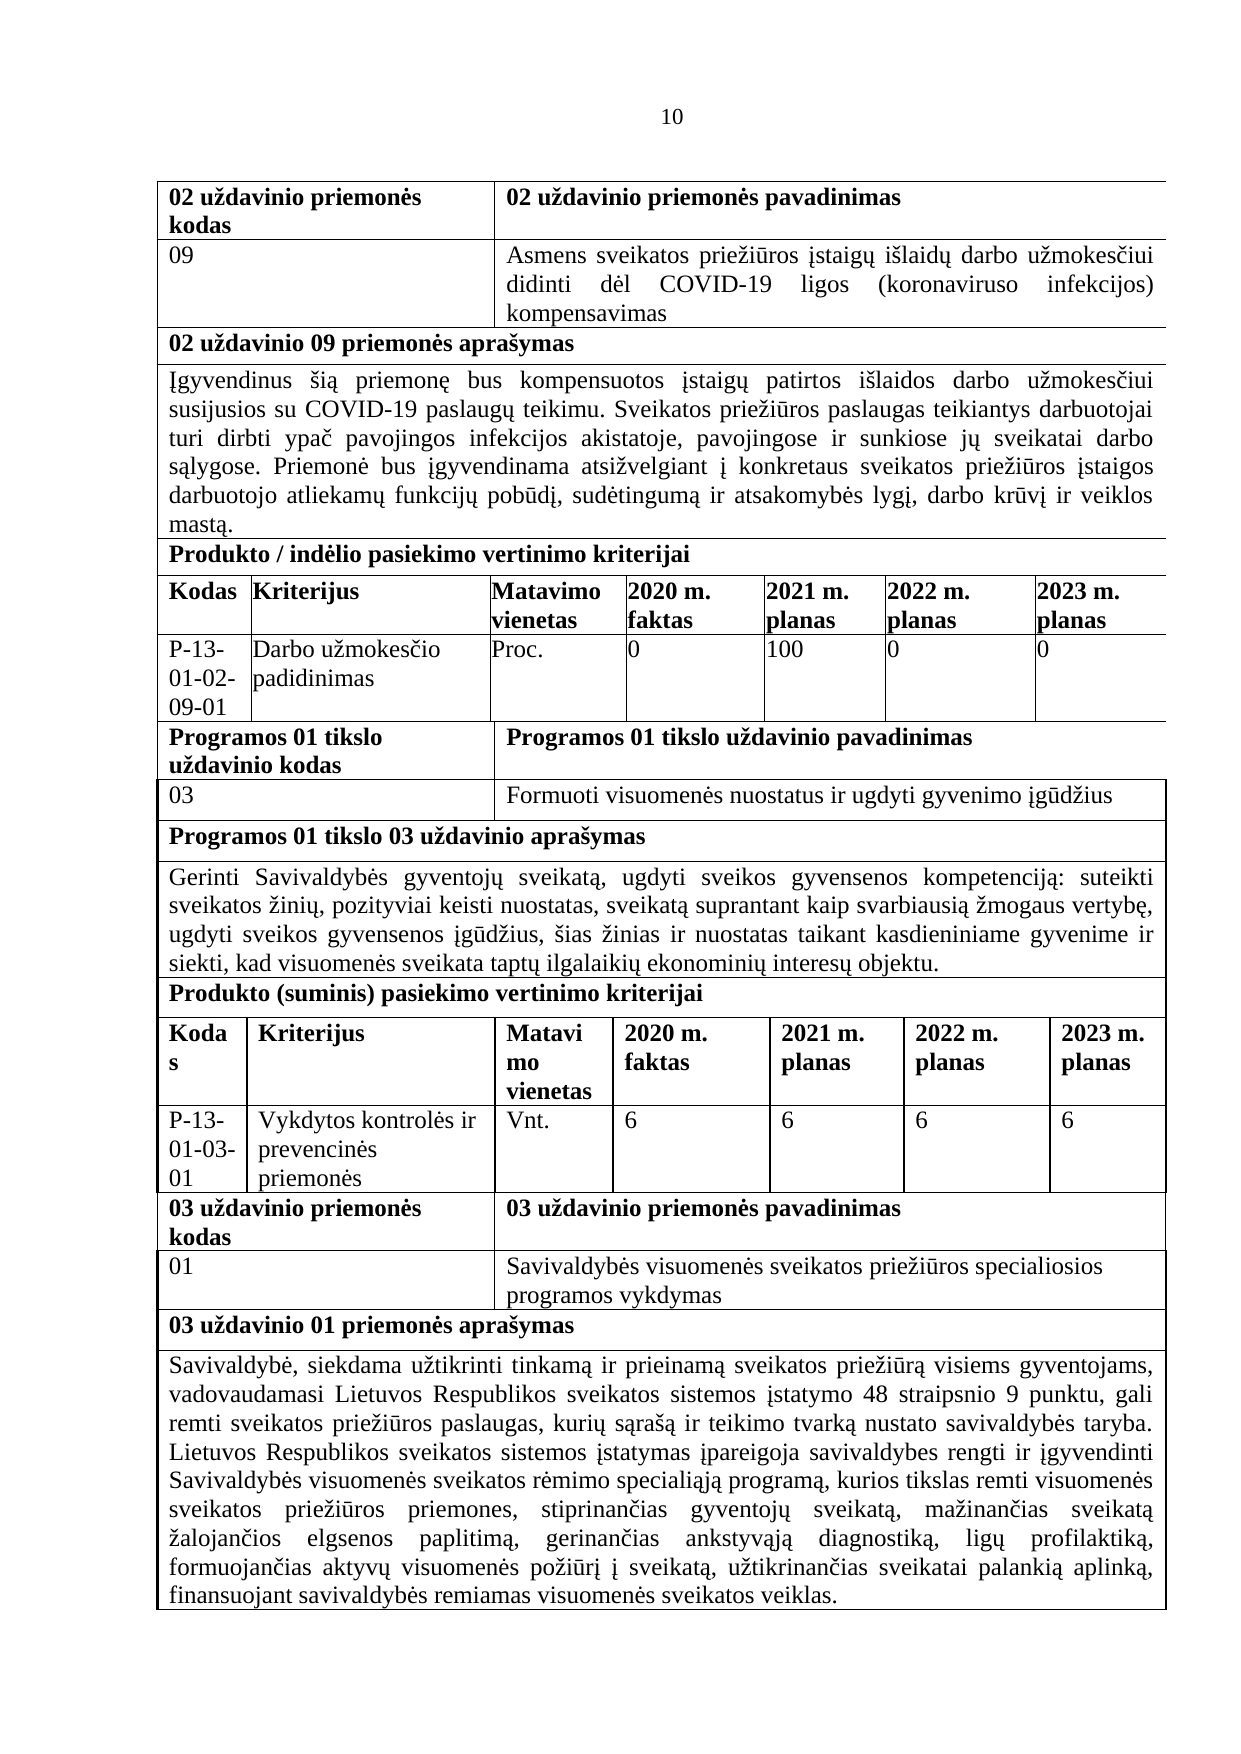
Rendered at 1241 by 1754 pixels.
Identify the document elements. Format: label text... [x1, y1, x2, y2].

table_cell Matavimo vienetas [496, 1018, 612, 1104]
table_cell 2022 m. planas [905, 1018, 1049, 1104]
table_cell Įgyvendinus šią priemonę bus kompensuotos įstaigų patirtos išlaidos darbo užmokesčiui susijusios su COVID-19 paslaugų teikimu. Sveikatos priežiūros paslaugas teikiantys darbuotojai turi dirbti ypač pavojingos infekcijos akistatoje, pavojingose ir sunkiose jų sveikatai darbo sąlygose. Priemonė bus įgyvendinama atsižvelgiant į konkretaus sveikatos priežiūros įstaigos darbuotojo atliekamų funkcijų pobūdį, sudėtingumą ir atsakomybės lygį, darbo krūvį ir veiklos mastą. [158, 365, 1166, 538]
table_cell 0 [1036, 635, 1166, 721]
table_cell Matavimo vienetas [491, 576, 626, 633]
table_cell Formuoti visuomenės nuostatus ir ugdyti gyvenimo įgūdžius [495, 780, 1165, 820]
table_cell Kriterijus [248, 1018, 494, 1104]
table_cell 09 [158, 240, 494, 327]
table_cell Produkto / indėlio pasiekimo vertinimo kriterijai [158, 539, 1166, 575]
table_cell Kodas [159, 1018, 246, 1104]
table_cell Vykdytos kontrolės ir prevencinės priemonės [248, 1106, 494, 1192]
table_cell 03 uždavinio priemonės kodas [158, 1193, 494, 1250]
table_cell 02 uždavinio priemonės kodas [158, 182, 494, 239]
table_cell Asmens sveikatos priežiūros įstaigų išlaidų darbo užmokesčiui didinti dėl COVID-19 ligos (koronaviruso infekcijos) kompensavimas [495, 240, 1166, 327]
table_cell Gerinti Savivaldybės gyventojų sveikatą, ugdyti sveikos gyvensenos kompetenciją: suteikti sveikatos žinių, pozityviai keisti nuostatas, sveikatą suprantant kaip svarbiausią žmogaus vertybę, ugdyti sveikos gyvensenos įgūdžius, šias žinias ir nuostatas taikant kasdieniniame gyvenime ir siekti, kad visuomenės sveikata taptų ilgalaikių ekonominių interesų objektu. [159, 862, 1165, 977]
table_cell Programos 01 tikslo uždavinio kodas [158, 722, 494, 779]
table_cell Programos 01 tikslo uždavinio pavadinimas [495, 722, 1166, 779]
table_cell Proc. [491, 635, 626, 721]
table_cell Vnt. [496, 1106, 612, 1192]
table_cell 2020 m. faktas [614, 1018, 769, 1104]
table_cell Savivaldybės visuomenės sveikatos priežiūros specialiosios programos vykdymas [495, 1251, 1165, 1309]
table_cell 2022 m. planas [886, 576, 1035, 633]
table_cell 03 [159, 780, 494, 820]
table_cell 6 [771, 1106, 903, 1192]
table_cell 100 [765, 635, 885, 721]
table_cell 2021 m. planas [765, 576, 885, 633]
table_cell 0 [627, 635, 764, 721]
table_cell 03 uždavinio priemonės pavadinimas [495, 1193, 1165, 1250]
table_cell 02 uždavinio priemonės pavadinimas [495, 182, 1166, 239]
table_cell P-13-01-03-01 [159, 1106, 246, 1192]
table_cell 03 uždavinio 01 priemonės aprašymas [159, 1310, 1165, 1349]
table_cell 01 [159, 1251, 494, 1309]
table_cell 2021 m. planas [771, 1018, 903, 1104]
table_cell Kodas [158, 576, 251, 633]
table_cell Kriterijus [252, 576, 490, 633]
table_cell Produkto (suminis) pasiekimo vertinimo kriterijai [159, 978, 1165, 1017]
table_cell 6 [614, 1106, 769, 1192]
table_cell Savivaldybė, siekdama užtikrinti tinkamą ir prieinamą sveikatos priežiūrą visiems gyventojams, vadovaudamasi Lietuvos Respublikos sveikatos sistemos įstatymo 48 straipsnio 9 punktu, gali remti sveikatos priežiūros paslaugas, kurių sąrašą ir teikimo tvarką nustato savivaldybės taryba. Lietuvos Respublikos sveikatos sistemos įstatymas įpareigoja savivaldybes rengti ir įgyvendinti Savivaldybės visuomenės sveikatos rėmimo specialiąją programą, kurios tikslas remti visuomenės sveikatos priežiūros priemones, stiprinančias gyventojų sveikatą, mažinančias sveikatą žalojančios elgsenos paplitimą, gerinančias ankstyvąją diagnostiką, ligų profilaktiką, formuojančias aktyvų visuomenės požiūrį į sveikatą, užtikrinančias sveikatai palankią aplinką, finansuojant savivaldybės remiamas visuomenės sveikatos veiklas. [159, 1351, 1165, 1609]
table_cell 6 [905, 1106, 1049, 1192]
table_cell Programos 01 tikslo 03 uždavinio aprašymas [159, 821, 1165, 861]
table_cell Darbo užmokesčio padidinimas [252, 635, 490, 721]
table_cell 0 [886, 635, 1035, 721]
table_cell 2020 m. faktas [627, 576, 764, 633]
table_cell 2023 m. planas [1036, 576, 1166, 633]
table_cell 6 [1051, 1106, 1165, 1192]
table_cell 02 uždavinio 09 priemonės aprašymas [158, 328, 1166, 364]
table_cell 2023 m. planas [1051, 1018, 1165, 1104]
table_cell P-13-01-02-09-01 [158, 635, 251, 721]
